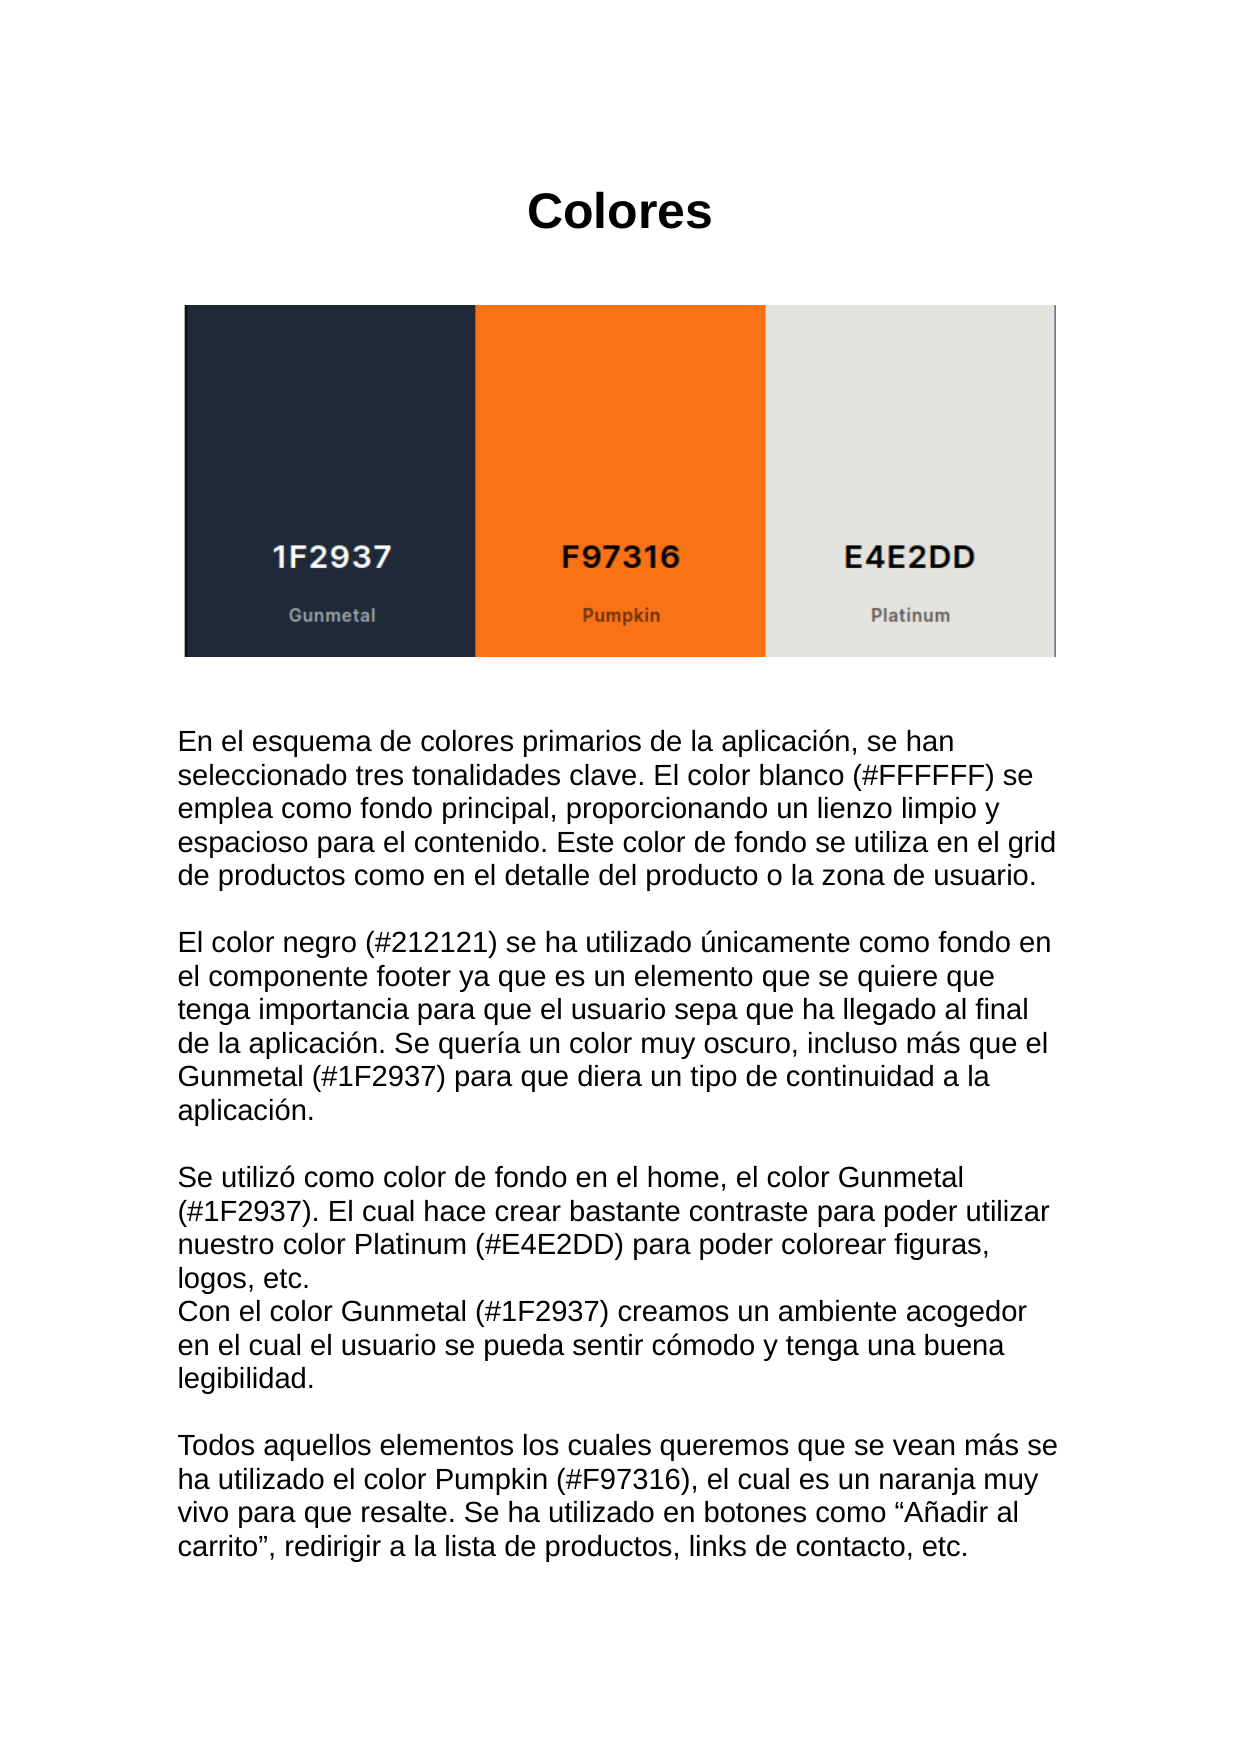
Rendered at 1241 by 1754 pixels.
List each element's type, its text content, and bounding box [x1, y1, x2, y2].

text Con el color Gunmetal (#1F2937) creamos un ambiente acogedor en el cual el usuario se pueda sentir cómodo y tenga una buena legibilidad. [177, 1294, 1063, 1395]
text Todos aquellos elementos los cuales queremos que se vean más se ha utilizado el color Pumpkin (#F97316), el cual es un naranja muy vivo para que resalte. Se ha utilizado en botones como “Añadir al carrito”, redirigir a la lista de productos, links de contacto, etc. [177, 1428, 1063, 1563]
text El color negro (#212121) se ha utilizado únicamente como fondo en el componente footer ya que es un elemento que se quiere que tenga importancia para que el usuario sepa que ha llegado al final de la aplicación. Se quería un color muy oscuro, incluso más que el Gunmetal (#1F2937) para que diera un tipo de continuidad a la aplicación. [177, 925, 1063, 1127]
text En el esquema de colores primarios de la aplicación, se han seleccionado tres tonalidades clave. El color blanco (#FFFFFF) se emplea como fondo principal, proporcionando un lienzo limpio y espacioso para el contenido. Este color de fondo se utiliza en el grid de productos como en el detalle del producto o la zona de usuario. [177, 724, 1063, 892]
text Se utilizó como color de fondo en el home, el color Gunmetal (#1F2937). El cual hace crear bastante contraste para poder utilizar nuestro color Platinum (#E4E2DD) para poder colorear figuras, logos, etc. [177, 1160, 1063, 1294]
text Colores [177, 181, 1063, 239]
picture [184, 305, 1056, 657]
